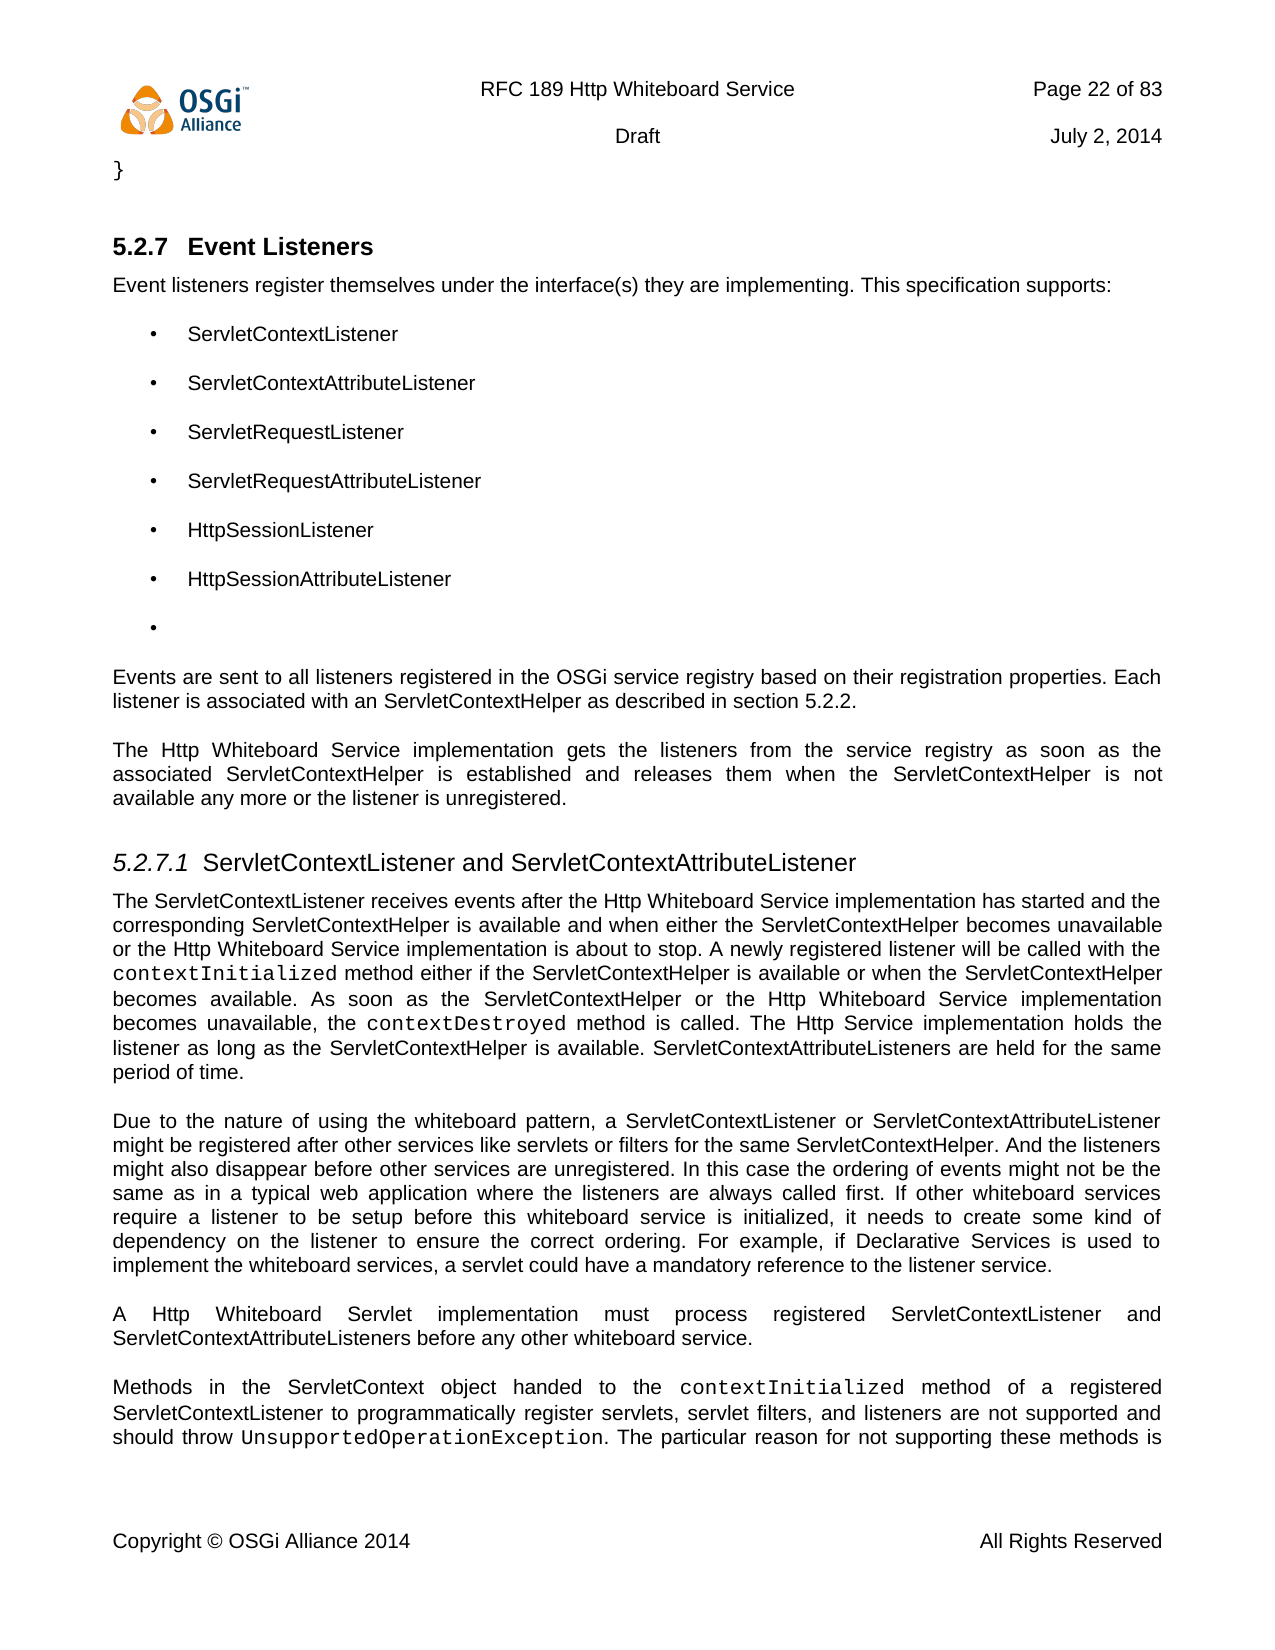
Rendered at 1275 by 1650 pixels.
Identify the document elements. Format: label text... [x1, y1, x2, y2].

subtitle ServletContextListener and ServletContextAttributeListener [112, 847, 1162, 876]
picture [113, 78, 257, 142]
text Events are sent to all listeners registered in the OSGi service registry based on their registration properties. Each listener is associated with an ServletContextHelper as described in section 5.2.2. [112, 665, 1162, 713]
text Event listeners register themselves under the interface(s) they are implementing. This specification supports: [112, 273, 1162, 297]
list HttpSessionAttributeListener [150, 567, 1162, 591]
list ServletContextListener [150, 322, 1162, 346]
text The Http Whiteboard Service implementation gets the listeners from the service registry as soon as the associated ServletContextHelper is established and releases them when the ServletContextHelper is not available any more or the listener is unregistered. [112, 738, 1162, 810]
list ServletRequestListener [150, 420, 1162, 444]
list HttpSessionListener [150, 518, 1162, 542]
list ServletContextAttributeListener [150, 371, 1162, 395]
text } [112, 159, 1162, 183]
text A Http Whiteboard Servlet implementation must process registered ServletContextListener and ServletContextAttributeListeners before any other whiteboard service. [112, 1302, 1162, 1350]
text Methods in the ServletContext object handed to the contextInitialized method of a registered ServletContextListener to programmatically register servlets, servlet filters, and listeners are not supported and should throw UnsupportedOperationException. The particular reason for not supporting these methods is [112, 1375, 1162, 1450]
text The ServletContextListener receives events after the Http Whiteboard Service implementation has started and the corresponding ServletContextHelper is available and when either the ServletContextHelper becomes unavailable or the Http Whiteboard Service implementation is about to stop. A newly registered listener will be called with the contextInitialized method either if the ServletContextHelper is available or when the ServletContextHelper becomes available. As soon as the ServletContextHelper or the Http Whiteboard Service implementation becomes unavailable, the contextDestroyed method is called. The Http Service implementation holds the listener as long as the ServletContextHelper is available. ServletContextAttributeListeners are held for the same period of time. [112, 889, 1162, 1084]
list ServletRequestAttributeListener [150, 469, 1162, 493]
subtitle Event Listeners [112, 232, 1162, 260]
text Due to the nature of using the whiteboard pattern, a ServletContextListener or ServletContextAttributeListener might be registered after other services like servlets or filters for the same ServletContextHelper. And the listeners might also disappear before other services are unregistered. In this case the ordering of events might not be the same as in a typical web application where the listeners are always called first. If other whiteboard services require a listener to be setup before this whiteboard service is initialized, it needs to create some kind of dependency on the listener to ensure the correct ordering. For example, if Declarative Services is used to implement the whiteboard services, a servlet could have a mandatory reference to the listener service. [112, 1109, 1162, 1277]
